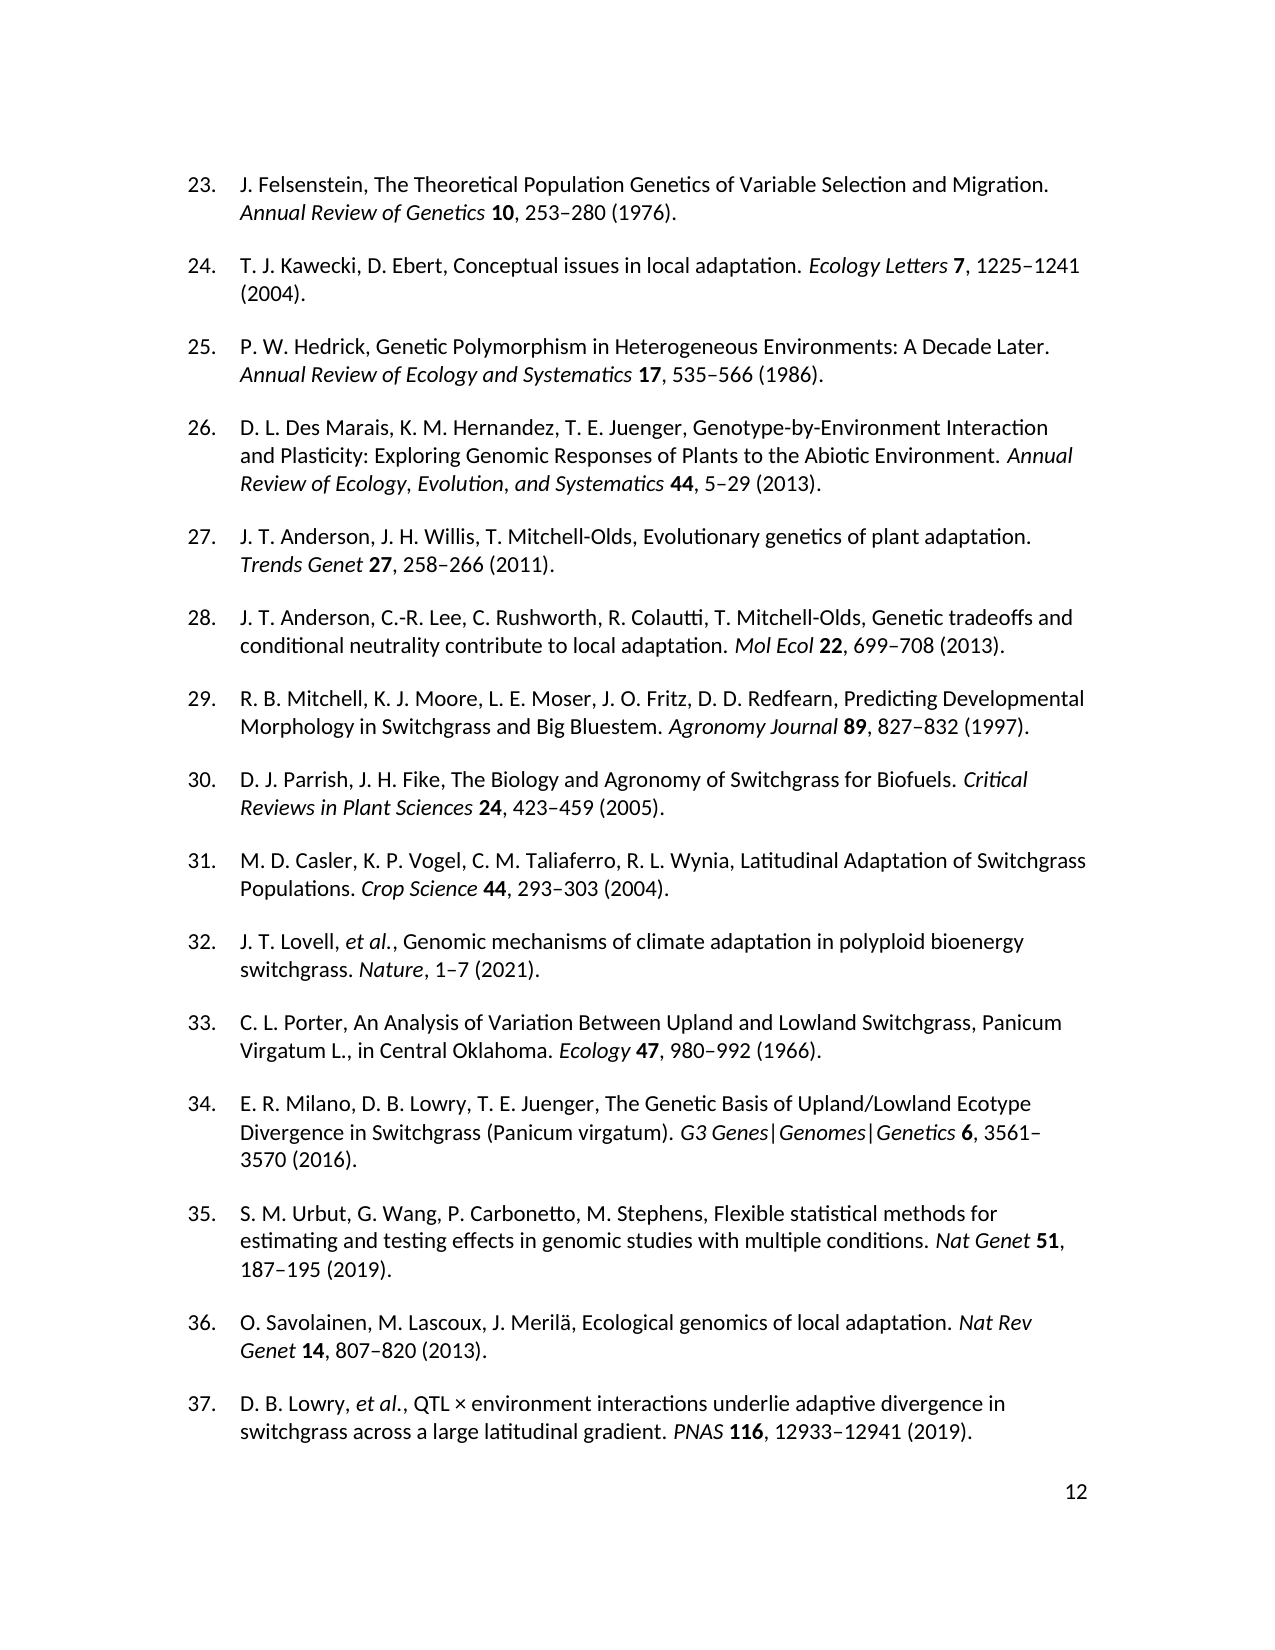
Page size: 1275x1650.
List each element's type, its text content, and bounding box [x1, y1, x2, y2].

text 32. J. T. Lovell, et al., Genomic mechanisms of climate adaptation in polyploid bioenergy switchgrass. Nature, 1–7 (2021). [187, 927, 1087, 983]
text 25. P. W. Hedrick, Genetic Polymorphism in Heterogeneous Environments: A Decade Later. Annual Review of Ecology and Systematics 17, 535–566 (1986). [187, 332, 1087, 388]
text 37. D. B. Lowry, et al., QTL × environment interactions underlie adaptive divergence in switchgrass across a large latitudinal gradient. PNAS 116, 12933–12941 (2019). [187, 1389, 1087, 1445]
text 33. C. L. Porter, An Analysis of Variation Between Upland and Lowland Switchgrass, Panicum Virgatum L., in Central Oklahoma. Ecology 47, 980–992 (1966). [187, 1008, 1087, 1064]
text 26. D. L. Des Marais, K. M. Hernandez, T. E. Juenger, Genotype-by-Environment Interaction and Plasticity: Exploring Genomic Responses of Plants to the Abiotic Environment. Annual Review of Ecology, Evolution, and Systematics 44, 5–29 (2013). [187, 413, 1087, 497]
text 28. J. T. Anderson, C.-R. Lee, C. Rushworth, R. Colautti, T. Mitchell-Olds, Genetic tradeoffs and conditional neutrality contribute to local adaptation. Mol Ecol 22, 699–708 (2013). [187, 603, 1087, 659]
text 36. O. Savolainen, M. Lascoux, J. Merilä, Ecological genomics of local adaptation. Nat Rev Genet 14, 807–820 (2013). [187, 1308, 1087, 1364]
text 31. M. D. Casler, K. P. Vogel, C. M. Taliaferro, R. L. Wynia, Latitudinal Adaptation of Switchgrass Populations. Crop Science 44, 293–303 (2004). [187, 846, 1087, 902]
text 29. R. B. Mitchell, K. J. Moore, L. E. Moser, J. O. Fritz, D. D. Redfearn, Predicting Developmental Morphology in Switchgrass and Big Bluestem. Agronomy Journal 89, 827–832 (1997). [187, 684, 1087, 740]
text 23. J. Felsenstein, The Theoretical Population Genetics of Variable Selection and Migration. Annual Review of Genetics 10, 253–280 (1976). [187, 170, 1087, 226]
text 34. E. R. Milano, D. B. Lowry, T. E. Juenger, The Genetic Basis of Upland/Lowland Ecotype Divergence in Switchgrass (Panicum virgatum). G3 Genes|Genomes|Genetics 6, 3561–3570 (2016). [187, 1089, 1087, 1174]
text 24. T. J. Kawecki, D. Ebert, Conceptual issues in local adaptation. Ecology Letters 7, 1225–1241 (2004). [187, 251, 1087, 307]
text 27. J. T. Anderson, J. H. Willis, T. Mitchell-Olds, Evolutionary genetics of plant adaptation. Trends Genet 27, 258–266 (2011). [187, 522, 1087, 578]
text 35. S. M. Urbut, G. Wang, P. Carbonetto, M. Stephens, Flexible statistical methods for estimating and testing effects in genomic studies with multiple conditions. Nat Genet 51, 187–195 (2019). [187, 1199, 1087, 1283]
text 30. D. J. Parrish, J. H. Fike, The Biology and Agronomy of Switchgrass for Biofuels. Critical Reviews in Plant Sciences 24, 423–459 (2005). [187, 765, 1087, 821]
